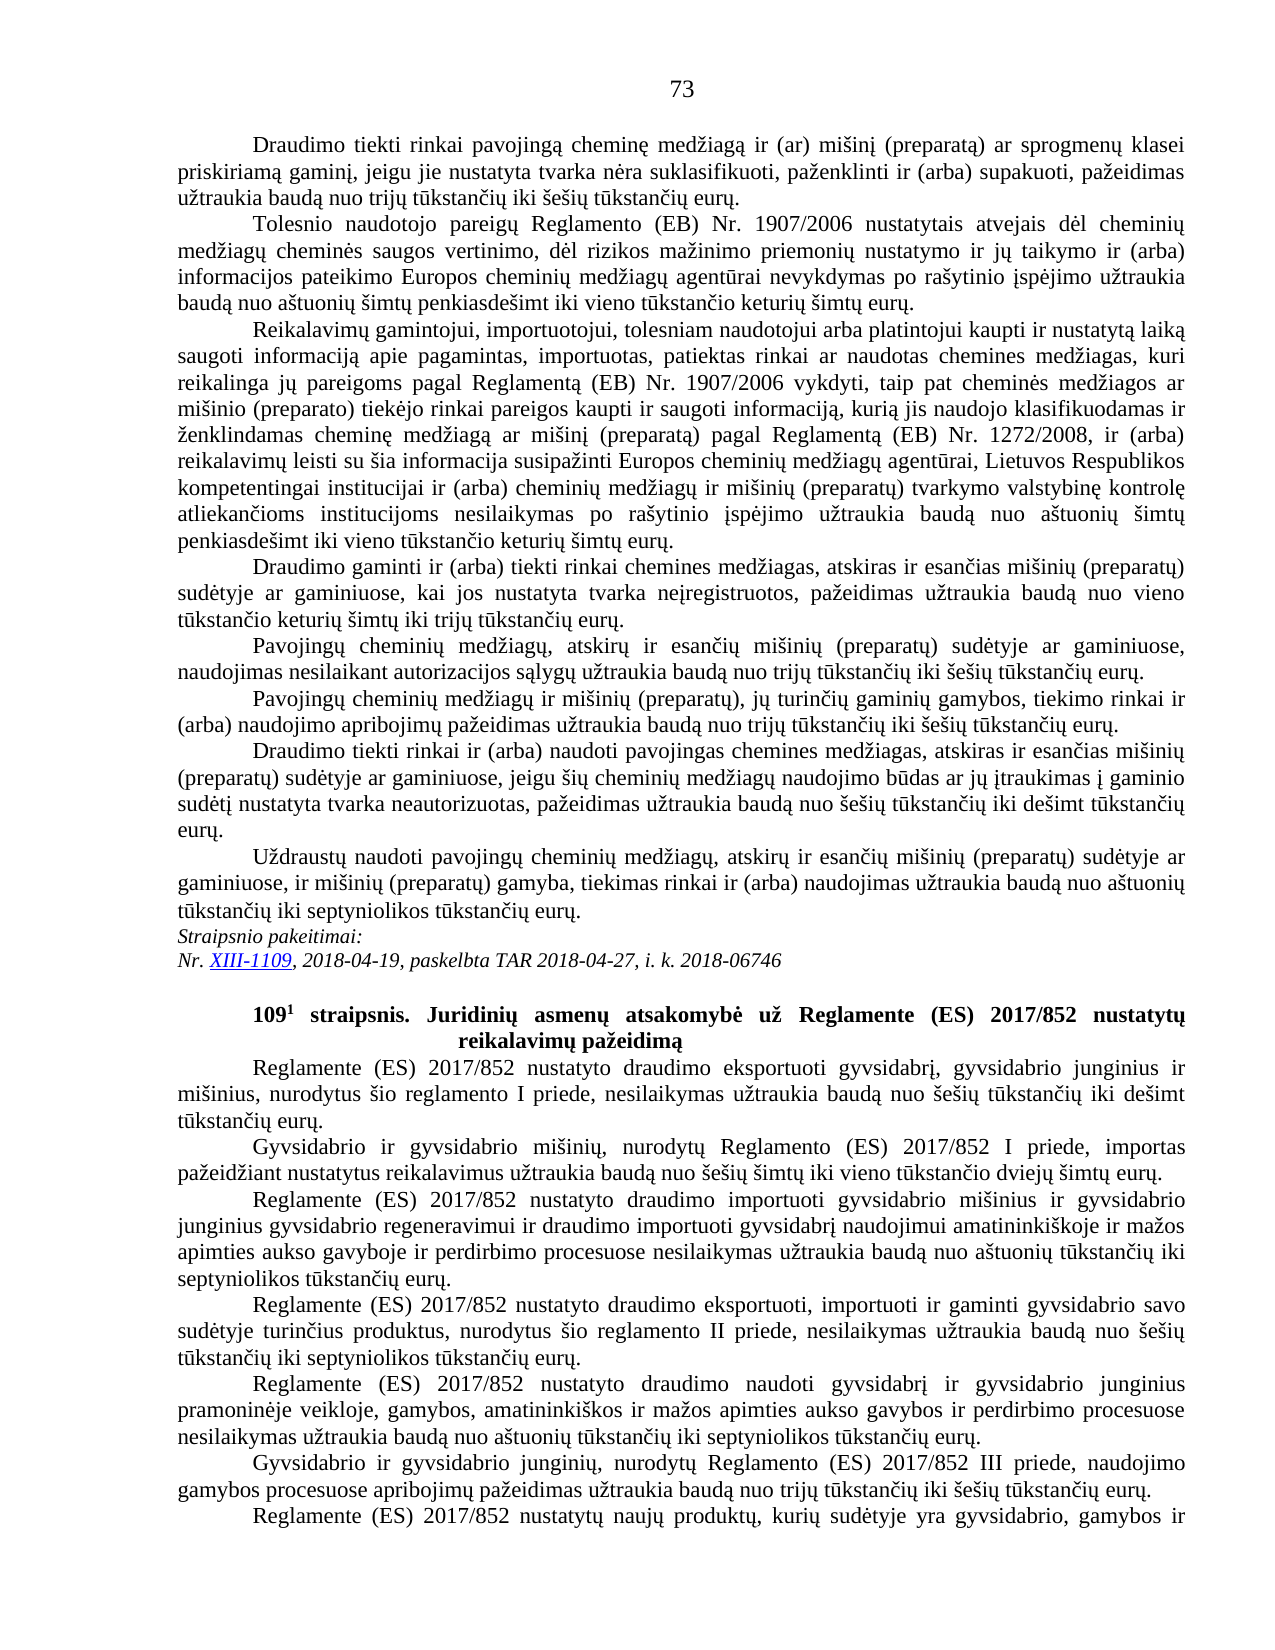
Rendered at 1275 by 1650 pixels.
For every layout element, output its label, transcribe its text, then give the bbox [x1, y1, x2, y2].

text Straipsnio pakeitimai: [177, 924, 1186, 948]
text Reglamente (ES) 2017/852 nustatyto draudimo naudoti gyvsidabrį ir gyvsidabrio junginius pramoninėje veikloje, gamybos, amatininkiškos ir mažos apimties aukso gavybos ir perdirbimo procesuose nesilaikymas užtraukia baudą nuo aštuonių tūkstančių iki septyniolikos tūkstančių eurų. [177, 1370, 1186, 1449]
text 1091 straipsnis. Juridinių asmenų atsakomybė už Reglamente (ES) 2017/852 nustatytų reikalavimų pažeidimą [252, 1001, 1186, 1054]
text Draudimo tiekti rinkai pavojingą cheminę medžiagą ir (ar) mišinį (preparatą) ar sprogmenų klasei priskiriamą gaminį, jeigu jie nustatyta tvarka nėra suklasifikuoti, paženklinti ir (arba) supakuoti, pažeidimas užtraukia baudą nuo trijų tūkstančių iki šešių tūkstančių eurų. [177, 131, 1186, 210]
text Pavojingų cheminių medžiagų, atskirų ir esančių mišinių (preparatų) sudėtyje ar gaminiuose, naudojimas nesilaikant autorizacijos sąlygų užtraukia baudą nuo trijų tūkstančių iki šešių tūkstančių eurų. [177, 632, 1186, 685]
text Pavojingų cheminių medžiagų ir mišinių (preparatų), jų turinčių gaminių gamybos, tiekimo rinkai ir (arba) naudojimo apribojimų pažeidimas užtraukia baudą nuo trijų tūkstančių iki šešių tūkstančių eurų. [177, 685, 1186, 737]
text Reglamente (ES) 2017/852 nustatyto draudimo importuoti gyvsidabrio mišinius ir gyvsidabrio junginius gyvsidabrio regeneravimui ir draudimo importuoti gyvsidabrį naudojimui amatininkiškoje ir mažos apimties aukso gavyboje ir perdirbimo procesuose nesilaikymas užtraukia baudą nuo aštuonių tūkstančių iki septyniolikos tūkstančių eurų. [177, 1186, 1186, 1291]
text Reglamente (ES) 2017/852 nustatyto draudimo eksportuoti gyvsidabrį, gyvsidabrio junginius ir mišinius, nurodytus šio reglamento I priede, nesilaikymas užtraukia baudą nuo šešių tūkstančių iki dešimt tūkstančių eurų. [177, 1054, 1186, 1133]
text Gyvsidabrio ir gyvsidabrio mišinių, nurodytų Reglamento (ES) 2017/852 I priede, importas pažeidžiant nustatytus reikalavimus užtraukia baudą nuo šešių šimtų iki vieno tūkstančio dviejų šimtų eurų. [177, 1133, 1186, 1186]
text Reglamente (ES) 2017/852 nustatytų naujų produktų, kurių sudėtyje yra gyvsidabrio, gamybos ir [177, 1502, 1186, 1528]
text Uždraustų naudoti pavojingų cheminių medžiagų, atskirų ir esančių mišinių (preparatų) sudėtyje ar gaminiuose, ir mišinių (preparatų) gamyba, tiekimas rinkai ir (arba) naudojimas užtraukia baudą nuo aštuonių tūkstančių iki septyniolikos tūkstančių eurų. [177, 843, 1186, 924]
text Tolesnio naudotojo pareigų Reglamento (EB) Nr. 1907/2006 nustatytais atvejais dėl cheminių medžiagų cheminės saugos vertinimo, dėl rizikos mažinimo priemonių nustatymo ir jų taikymo ir (arba) informacijos pateikimo Europos cheminių medžiagų agentūrai nevykdymas po rašytinio įspėjimo užtraukia baudą nuo aštuonių šimtų penkiasdešimt iki vieno tūkstančio keturių šimtų eurų. [177, 210, 1186, 316]
text Nr. XIII-1109, 2018-04-19, paskelbta TAR 2018-04-27, i. k. 2018-06746 [177, 948, 1186, 972]
text Draudimo tiekti rinkai ir (arba) naudoti pavojingas chemines medžiagas, atskiras ir esančias mišinių (preparatų) sudėtyje ar gaminiuose, jeigu šių cheminių medžiagų naudojimo būdas ar jų įtraukimas į gaminio sudėtį nustatyta tvarka neautorizuotas, pažeidimas užtraukia baudą nuo šešių tūkstančių iki dešimt tūkstančių eurų. [177, 737, 1186, 843]
text Reglamente (ES) 2017/852 nustatyto draudimo eksportuoti, importuoti ir gaminti gyvsidabrio savo sudėtyje turinčius produktus, nurodytus šio reglamento II priede, nesilaikymas užtraukia baudą nuo šešių tūkstančių iki septyniolikos tūkstančių eurų. [177, 1291, 1186, 1370]
text Reikalavimų gamintojui, importuotojui, tolesniam naudotojui arba platintojui kaupti ir nustatytą laiką saugoti informaciją apie pagamintas, importuotas, patiektas rinkai ar naudotas chemines medžiagas, kuri reikalinga jų pareigoms pagal Reglamentą (EB) Nr. 1907/2006 vykdyti, taip pat cheminės medžiagos ar mišinio (preparato) tiekėjo rinkai pareigos kaupti ir saugoti informaciją, kurią jis naudojo klasifikuodamas ir ženklindamas cheminę medžiagą ar mišinį (preparatą) pagal Reglamentą (EB) Nr. 1272/2008, ir (arba) reikalavimų leisti su šia informacija susipažinti Europos cheminių medžiagų agentūrai, Lietuvos Respublikos kompetentingai institucijai ir (arba) cheminių medžiagų ir mišinių (preparatų) tvarkymo valstybinę kontrolę atliekančioms institucijoms nesilaikymas po rašytinio įspėjimo užtraukia baudą nuo aštuonių šimtų penkiasdešimt iki vieno tūkstančio keturių šimtų eurų. [177, 316, 1186, 553]
text Gyvsidabrio ir gyvsidabrio junginių, nurodytų Reglamento (ES) 2017/852 III priede, naudojimo gamybos procesuose apribojimų pažeidimas užtraukia baudą nuo trijų tūkstančių iki šešių tūkstančių eurų. [177, 1449, 1186, 1502]
text Draudimo gaminti ir (arba) tiekti rinkai chemines medžiagas, atskiras ir esančias mišinių (preparatų) sudėtyje ar gaminiuose, kai jos nustatyta tvarka neįregistruotos, pažeidimas užtraukia baudą nuo vieno tūkstančio keturių šimtų iki trijų tūkstančių eurų. [177, 553, 1186, 632]
